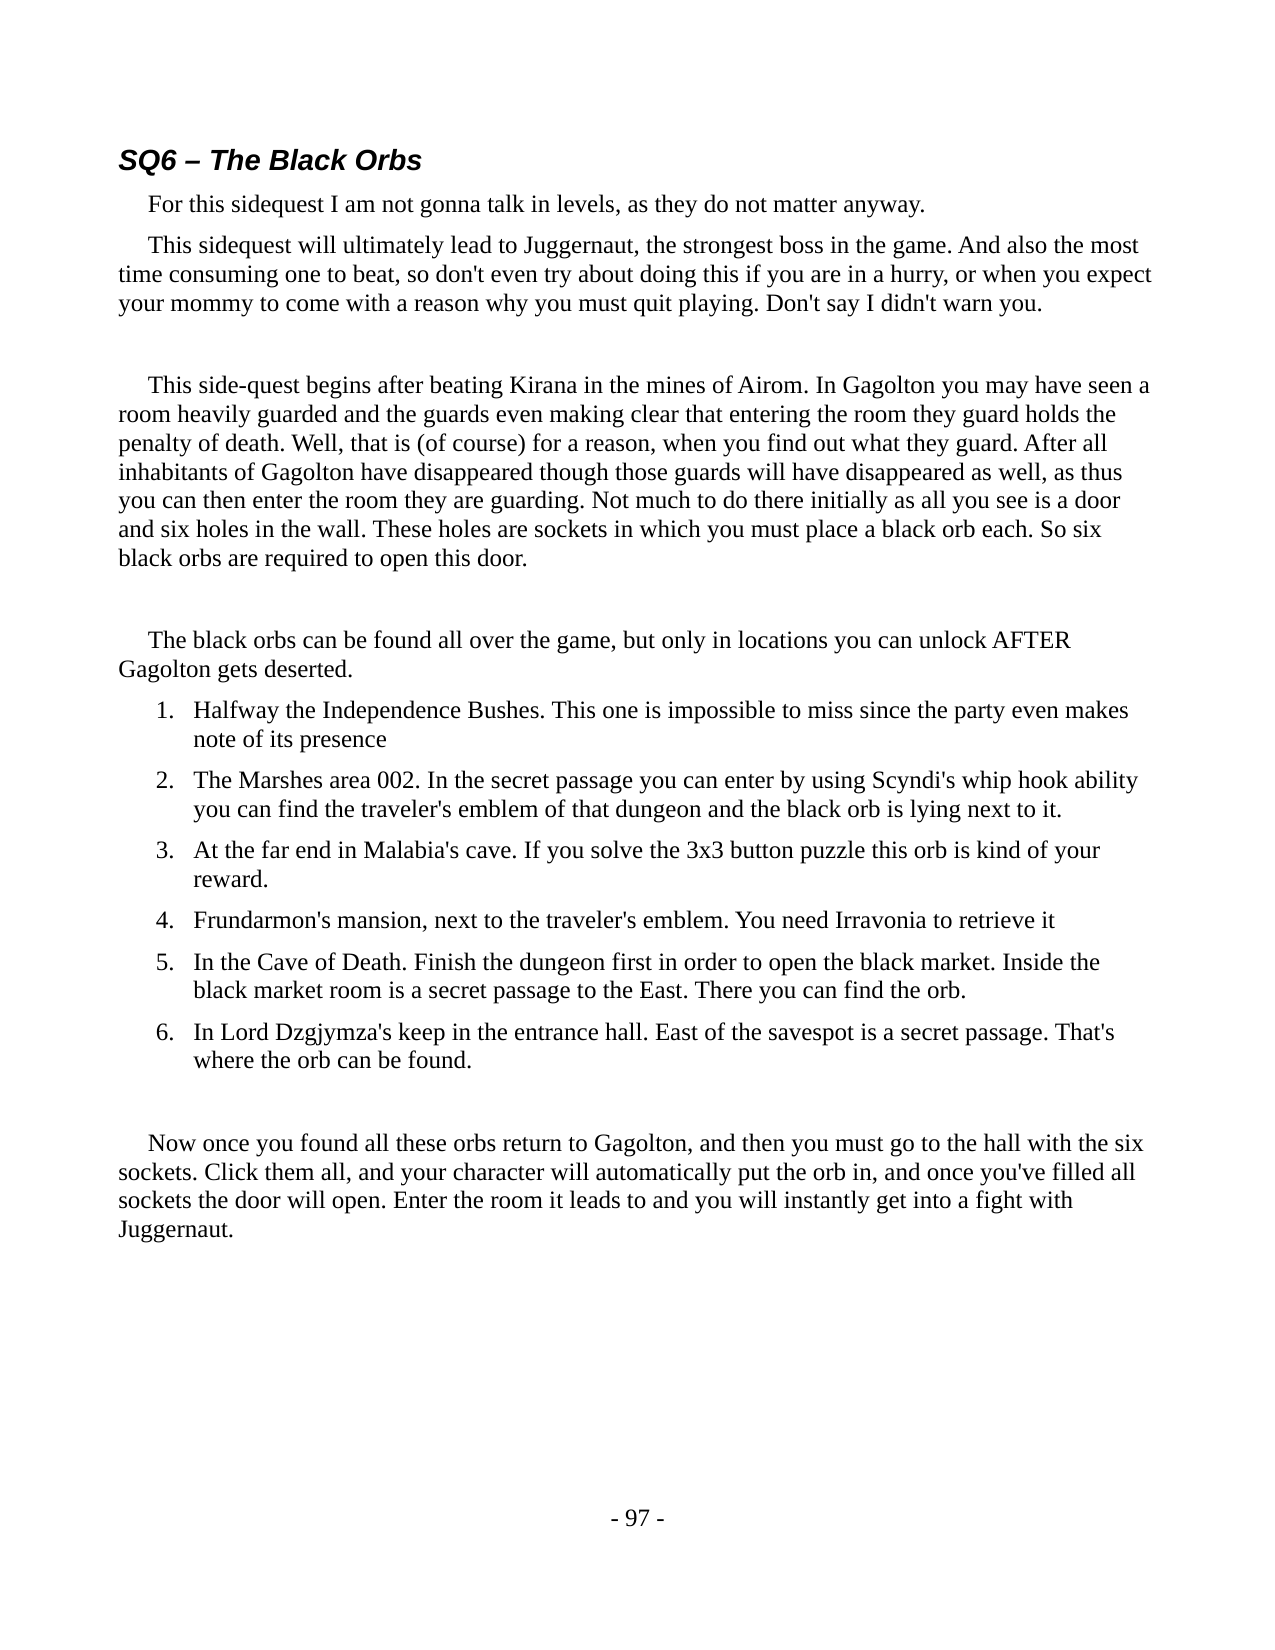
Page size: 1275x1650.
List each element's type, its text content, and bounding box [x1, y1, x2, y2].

list Frundarmon's mansion, next to the traveler's emblem. You need Irravonia to retrieve it [156, 905, 1157, 934]
text Now once you found all these orbs return to Gagolton, and then you must go to the hall with the six sockets. Click them all, and your character will automatically put the orb in, and once you've filled all sockets the door will open. Enter the room it leads to and you will instantly get into a fight with Juggernaut. [118, 1128, 1157, 1243]
list In the Cave of Death. Finish the dungeon first in order to open the black market. Inside the black market room is a secret passage to the East. There you can find the orb. [156, 947, 1157, 1004]
text The black orbs can be found all over the game, but only in locations you can unlock AFTER Gagolton gets deserted. [118, 625, 1157, 683]
text For this sidequest I am not gonna talk in levels, as they do not matter anyway. [118, 189, 1157, 218]
text This sidequest will ultimately lead to Juggernaut, the strongest boss in the game. And also the most time consuming one to beat, so don't even try about doing this if you are in a hurry, or when you expect your mommy to come with a reason why you must quit playing. Don't say I didn't warn you. [118, 230, 1157, 317]
list In Lord Dzgjymza's keep in the entrance hall. East of the savespot is a secret passage. That's where the orb can be found. [156, 1017, 1157, 1074]
list Halfway the Independence Bushes. This one is impossible to miss since the party even makes note of its presence [156, 695, 1157, 753]
list The Marshes area 002. In the secret passage you can enter by using Scyndi's whip hook ability you can find the traveler's emblem of that dungeon and the black orb is lying next to it. [156, 765, 1157, 823]
subtitle SQ6 – The Black Orbs [118, 143, 1157, 177]
text This side-quest begins after beating Kirana in the mines of Airom. In Gagolton you may have seen a room heavily guarded and the guards even making clear that entering the room they guard holds the penalty of death. Well, that is (of course) for a reason, when you find out what they guard. After all inhabitants of Gagolton have disappeared though those guards will have disappeared as well, as thus you can then enter the room they are guarding. Not much to do there initially as all you see is a door and six holes in the wall. These holes are sockets in which you must place a black orb each. So six black orbs are required to open this door. [118, 370, 1157, 572]
list At the far end in Malabia's cave. If you solve the 3x3 button puzzle this orb is kind of your reward. [156, 835, 1157, 893]
